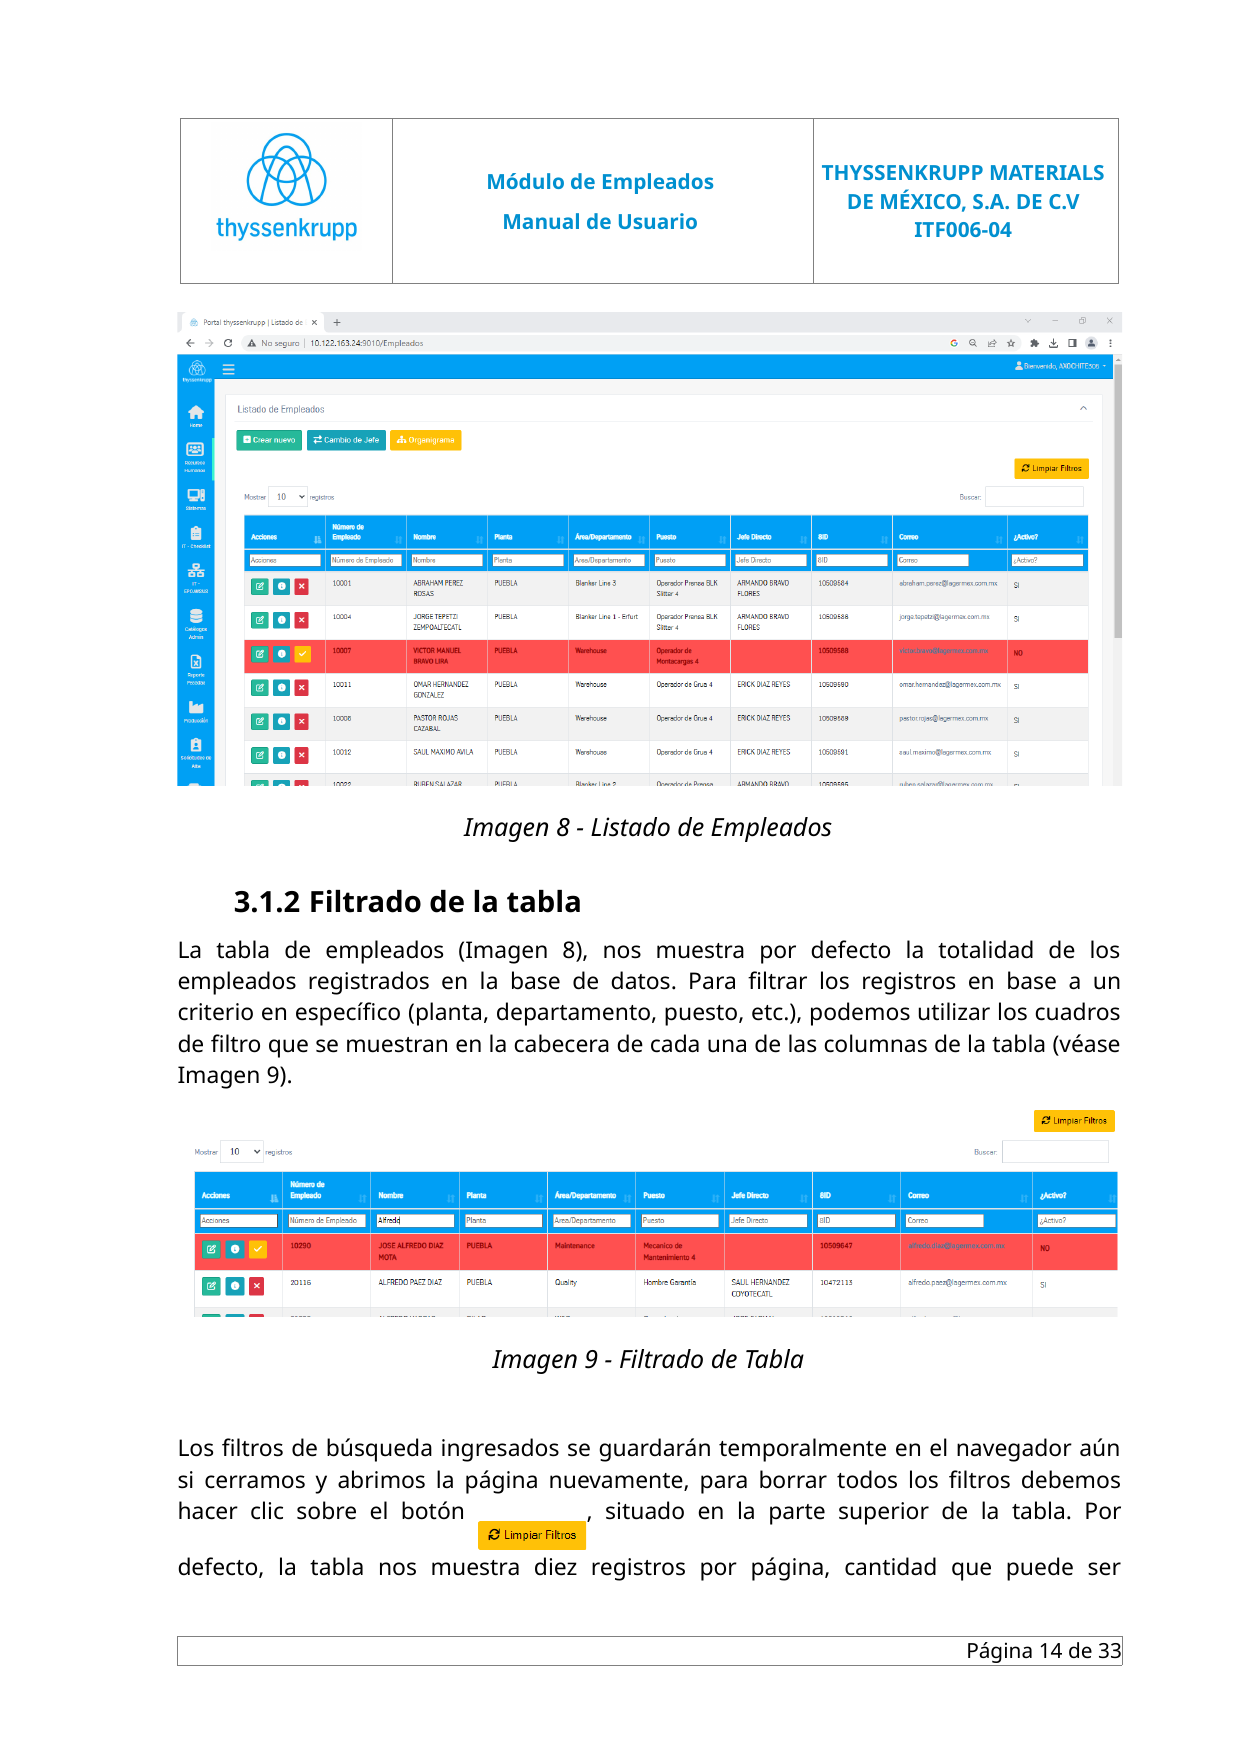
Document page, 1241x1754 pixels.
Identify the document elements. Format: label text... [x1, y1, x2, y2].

subtitle Filtrado de la tabla [233, 882, 1122, 921]
text Imagen 8 - Listado de Empleados [177, 810, 1122, 844]
text Imagen 9 - Filtrado de Tabla [177, 1342, 1122, 1376]
text Los filtros de búsqueda ingresados se guardarán temporalmente en el navegador aún si cerramos y abrimos la página nuevamente, para borrar todos los filtros debemos hacer clic sobre el botón , situado en la parte superior de la tabla. Por defecto, la tabla nos muestra diez registros por página, cantidad que puede ser [177, 1432, 1122, 1582]
text La tabla de empleados (Imagen 8), nos muestra por defecto la totalidad de los empleados registrados en la base de datos. Para filtrar los registros en base a un criterio en específico (planta, departamento, puesto, etc.), podemos utilizar los cuadros de filtro que se muestran en la cabecera de cada una de las columnas de la tabla (véase Imagen 9). [177, 934, 1122, 1090]
